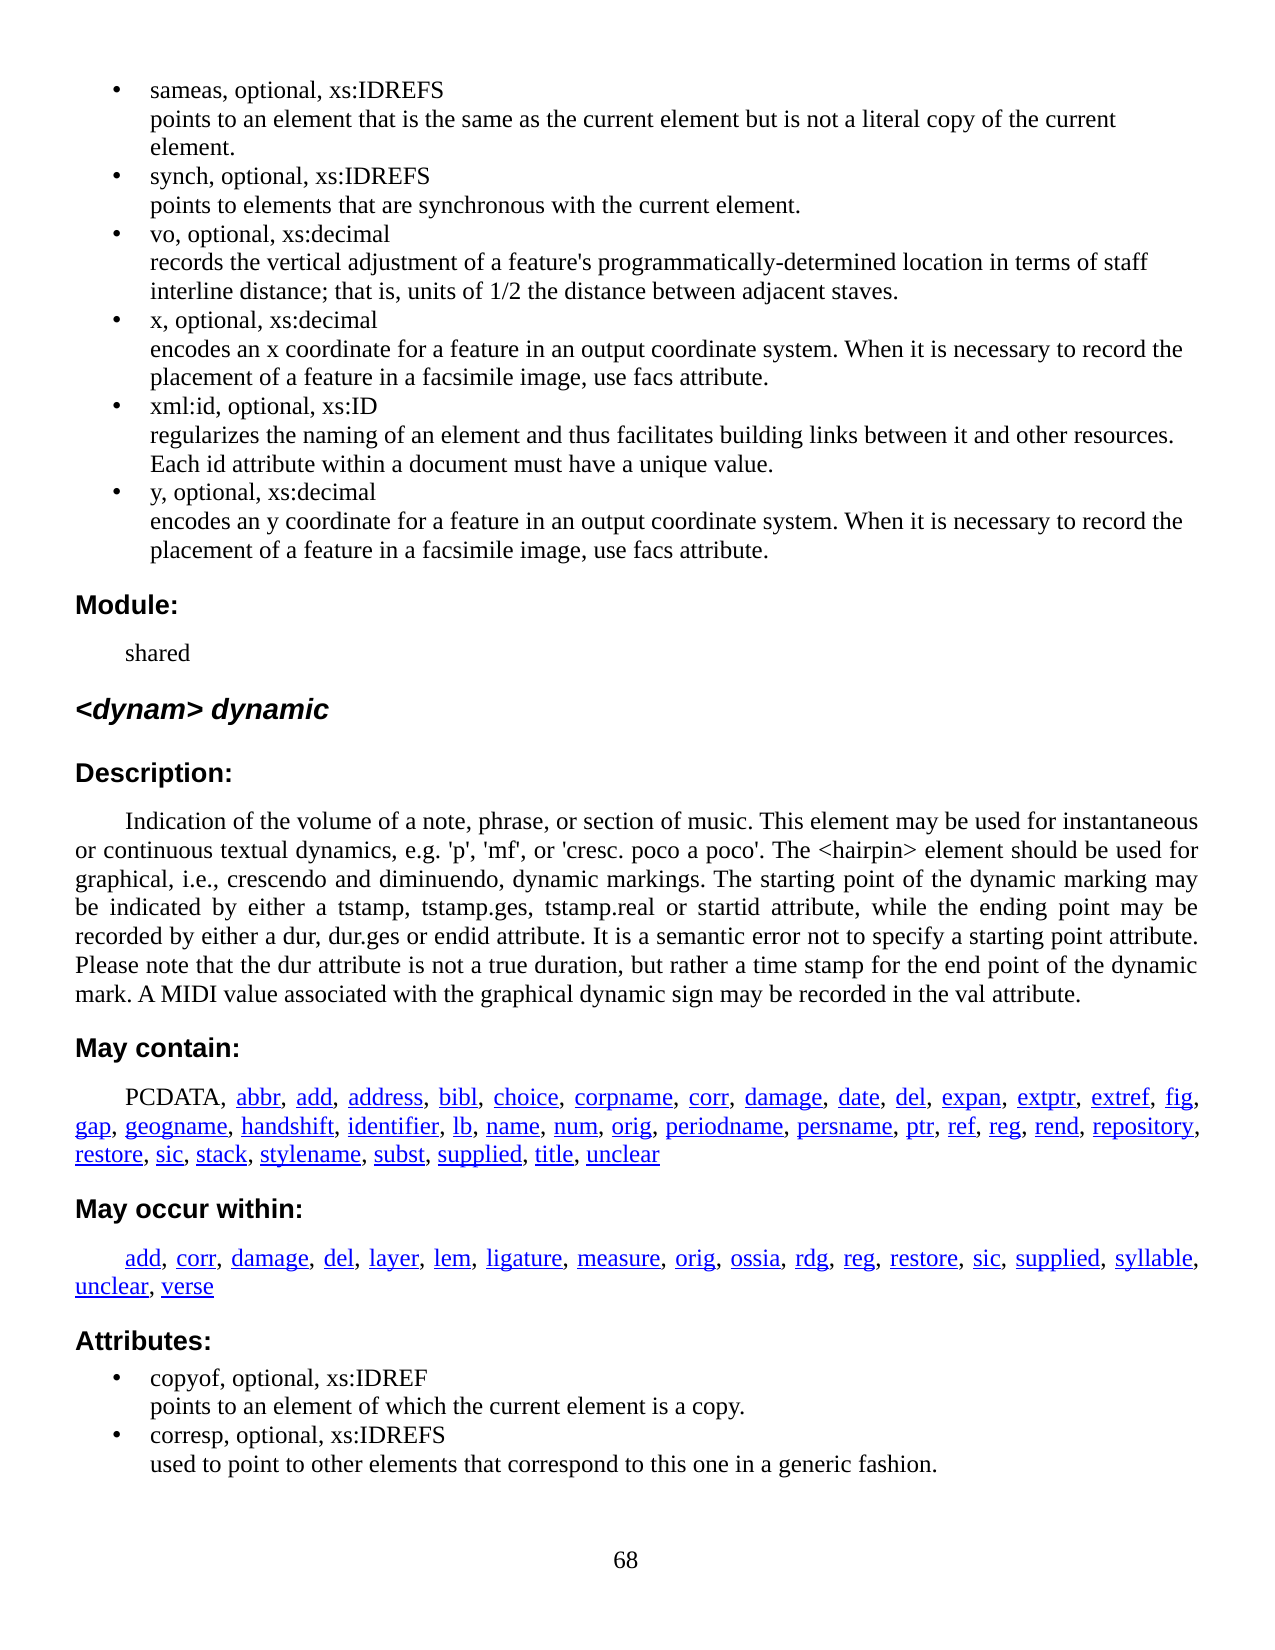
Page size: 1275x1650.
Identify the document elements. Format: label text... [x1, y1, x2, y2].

list x, optional, xs:decimal encodes an x coordinate for a feature in an output coordinate system. When it is necessary to record the placement of a feature in a facsimile image, use facs attribute. [112, 305, 1200, 391]
subtitle May occur within: [75, 1193, 1200, 1224]
list vo, optional, xs:decimal records the vertical adjustment of a feature's programmatically-determined location in terms of staff interline distance; that is, units of 1/2 the distance between adjacent staves. [112, 219, 1200, 305]
subtitle Module: [75, 589, 1200, 620]
list synch, optional, xs:IDREFS points to elements that are synchronous with the current element. [112, 161, 1200, 219]
list copyof, optional, xs:IDREF points to an element of which the current element is a copy. [112, 1363, 1200, 1420]
list xml:id, optional, xs:ID regularizes the naming of an element and thus facilitates building links between it and other resources. Each id attribute within a document must have a unique value. [112, 391, 1200, 477]
subtitle <dynam> dynamic [75, 692, 1200, 726]
text PCDATA, abbr, add, address, bibl, choice, corpname, corr, damage, date, del, expan, extptr, extref, fig, gap, geogname, handshift, identifier, lb, name, num, orig, periodname, persname, ptr, ref, reg, rend, repository, restore, sic, stack, stylename, subst, supplied, title, unclear [75, 1082, 1200, 1168]
text add, corr, damage, del, layer, lem, ligature, measure, orig, ossia, rdg, reg, restore, sic, supplied, syllable, unclear, verse [75, 1243, 1200, 1300]
text Indication of the volume of a note, phrase, or section of music. This element may be used for instantaneous or continuous textual dynamics, e.g. 'p', 'mf', or 'cresc. poco a poco'. The <hairpin> element should be used for graphical, i.e., crescendo and diminuendo, dynamic markings. The starting point of the dynamic marking may be indicated by either a tstamp, tstamp.ges, tstamp.real or startid attribute, while the ending point may be recorded by either a dur, dur.ges or endid attribute. It is a semantic error not to specify a starting point attribute. Please note that the dur attribute is not a true duration, but rather a time stamp for the end point of the dynamic mark. A MIDI value associated with the graphical dynamic sign may be recorded in the val attribute. [75, 806, 1200, 1007]
subtitle May contain: [75, 1032, 1200, 1064]
list y, optional, xs:decimal encodes an y coordinate for a feature in an output coordinate system. When it is necessary to record the placement of a feature in a facsimile image, use facs attribute. [112, 477, 1200, 564]
list corresp, optional, xs:IDREFS used to point to other elements that correspond to this one in a generic fashion. [112, 1420, 1200, 1478]
subtitle Description: [75, 757, 1200, 788]
text shared [75, 638, 1200, 667]
subtitle Attributes: [75, 1325, 1200, 1356]
list sameas, optional, xs:IDREFS points to an element that is the same as the current element but is not a literal copy of the current element. [112, 75, 1200, 161]
